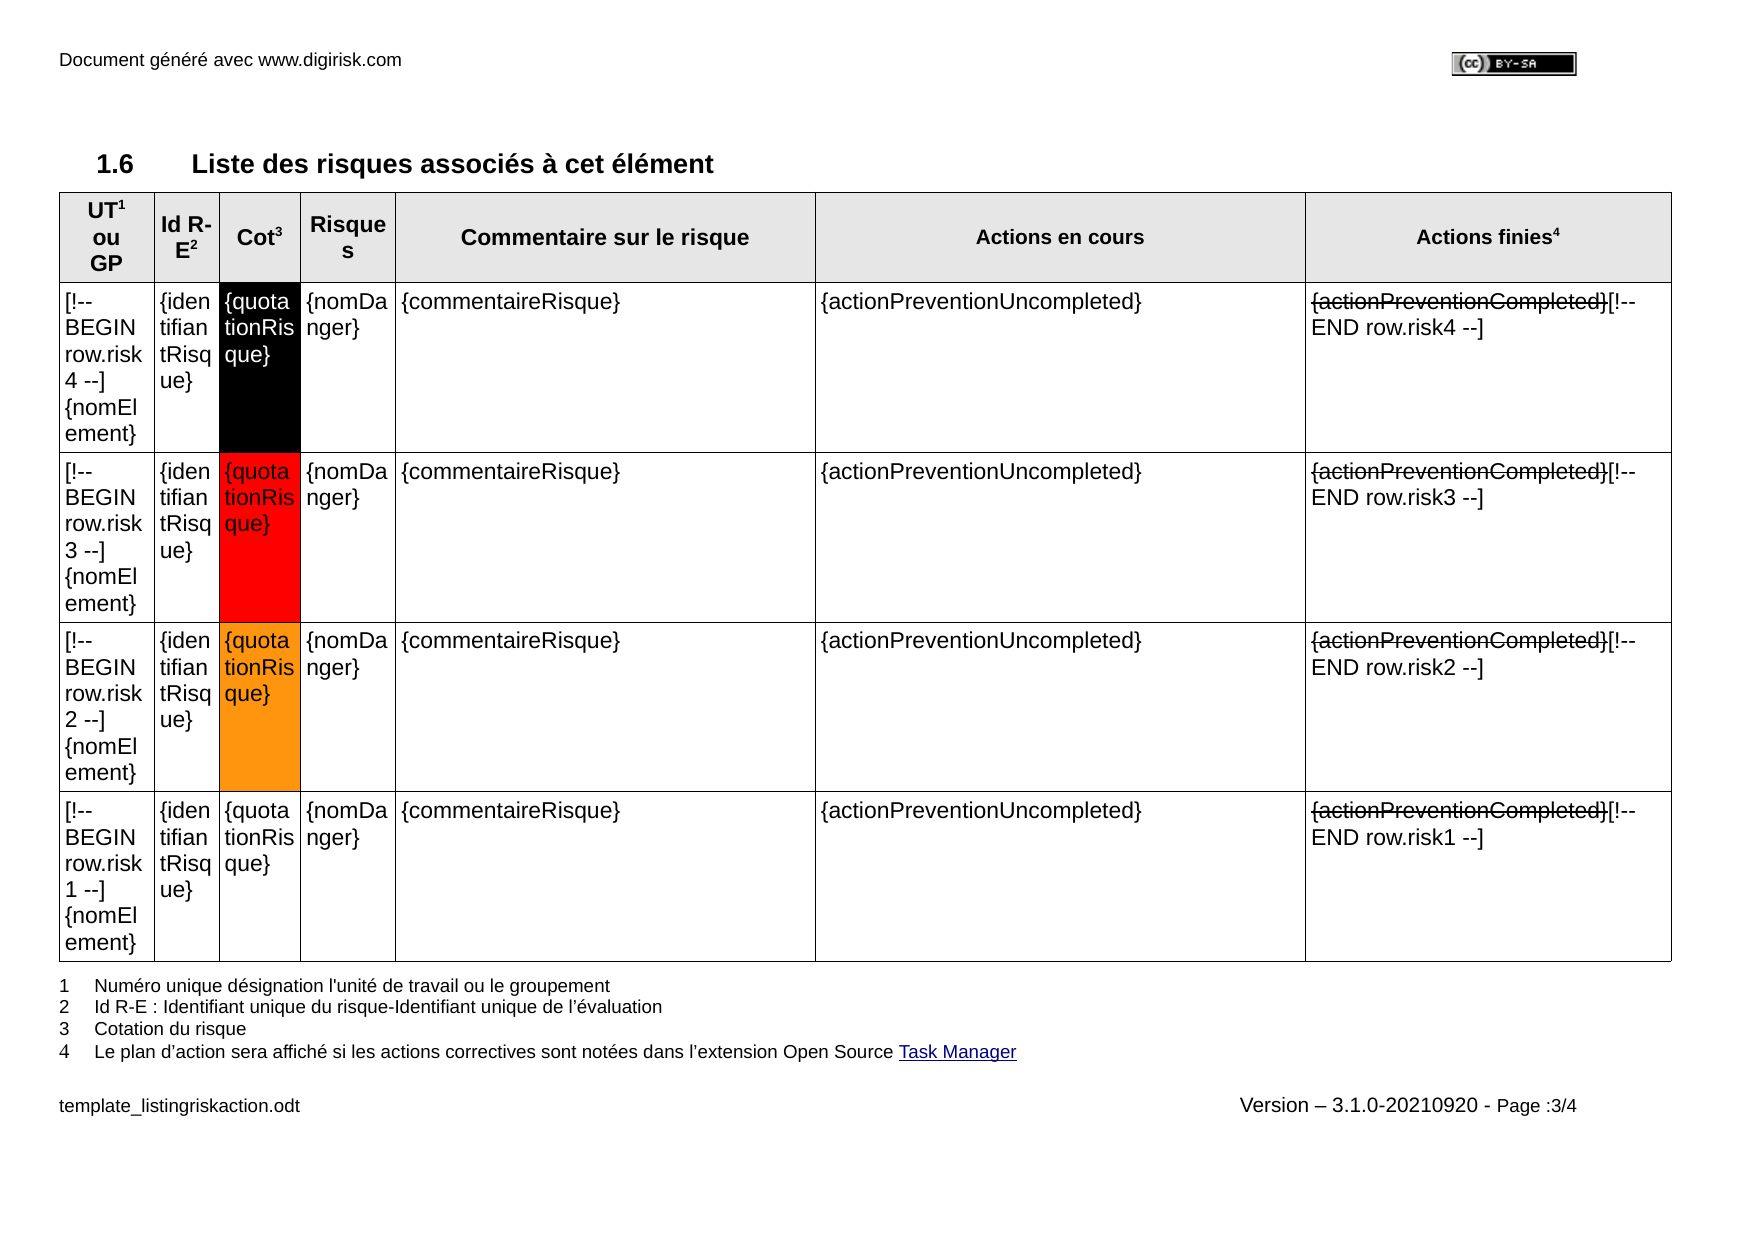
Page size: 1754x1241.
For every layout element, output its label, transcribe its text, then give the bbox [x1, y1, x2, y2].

table_cell {quotationRisque} [220, 283, 300, 452]
table_cell [!-- BEGIN row.risk2 --]{nomElement} [60, 623, 154, 791]
table_header Actions finies [1306, 193, 1671, 282]
table_header Actions en cours [816, 193, 1305, 282]
picture [1451, 52, 1577, 76]
table_cell {actionPreventionUncompleted} [816, 792, 1305, 961]
table_cell [!-- BEGIN row.risk3 --]{nomElement} [60, 453, 154, 622]
table_cell {commentaireRisque} [396, 623, 815, 791]
table_cell {identifiantRisque} [155, 283, 219, 452]
table_cell {commentaireRisque} [396, 792, 815, 961]
table_cell {quotationRisque} [220, 623, 300, 791]
table_cell {commentaireRisque} [396, 453, 815, 622]
table_cell {identifiantRisque} [155, 623, 219, 791]
table_header Commentaire sur le risque [396, 193, 815, 282]
table_cell {actionPreventionUncompleted} [816, 623, 1305, 791]
table_cell {nomDanger} [301, 623, 395, 791]
table_header Risques [301, 193, 395, 282]
table_cell {actionPreventionCompleted}[!-- END row.risk1 --] [1306, 792, 1671, 961]
subtitle Liste des risques associés à cet élément [88, 148, 1671, 179]
table_cell {actionPreventionCompleted}[!-- END row.risk3 --] [1306, 453, 1671, 622]
table_header UT ou GP [60, 193, 154, 282]
table_header Id R-E [155, 193, 219, 282]
table_cell {quotationRisque} [220, 792, 300, 961]
table_cell [!-- BEGIN row.risk4 --]{nomElement} [60, 283, 154, 452]
table_cell {identifiantRisque} [155, 792, 219, 961]
table_cell {nomDanger} [301, 453, 395, 622]
table_cell {actionPreventionCompleted}[!-- END row.risk4 --] [1306, 283, 1671, 452]
table_cell {actionPreventionUncompleted} [816, 283, 1305, 452]
table_cell {commentaireRisque} [396, 283, 815, 452]
table_cell {nomDanger} [301, 792, 395, 961]
table_cell {nomDanger} [301, 283, 395, 452]
table_cell {actionPreventionCompleted}[!-- END row.risk2 --] [1306, 623, 1671, 791]
table_cell {actionPreventionUncompleted} [816, 453, 1305, 622]
table_cell [!-- BEGIN row.risk1 --]{nomElement} [60, 792, 154, 961]
table_header Cot [220, 193, 300, 282]
table_cell {quotationRisque} [220, 453, 300, 622]
table_cell {identifiantRisque} [155, 453, 219, 622]
